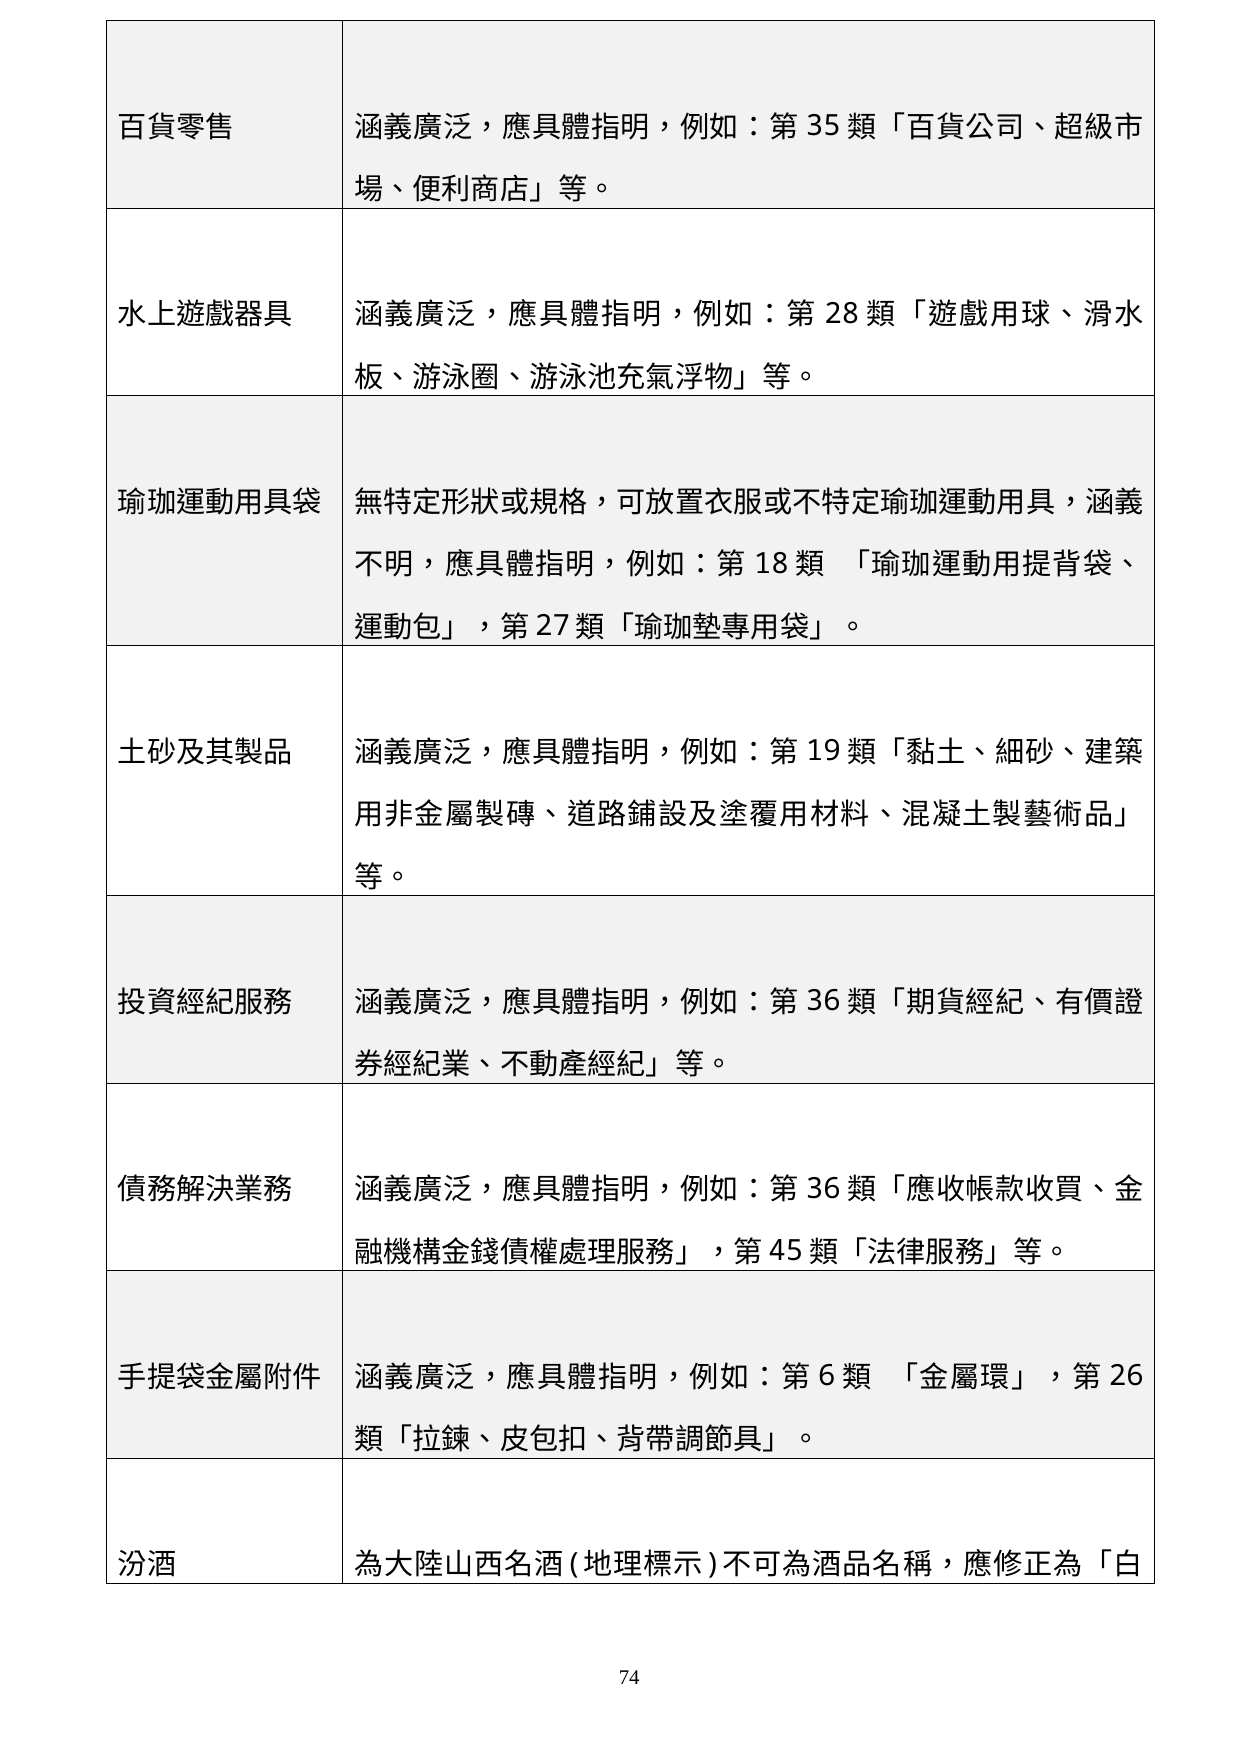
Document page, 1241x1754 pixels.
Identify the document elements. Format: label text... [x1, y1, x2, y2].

table_cell 為大陸山西名酒(地理標示)不可為酒品名稱，應修正為「白 [343, 1459, 1154, 1583]
table_cell 水上遊戲器具 [107, 209, 342, 395]
table_cell 涵義廣泛，應具體指明，例如：第35類「百貨公司、超級市場、便利商店」等。 [343, 21, 1154, 208]
table_cell 手提袋金屬附件 [107, 1271, 342, 1458]
table_cell 涵義廣泛，應具體指明，例如：第19類「黏土、細砂、建築用非金屬製磚、道路鋪設及塗覆用材料、混凝土製藝術品」等。 [343, 646, 1154, 895]
table_cell 百貨零售 [107, 21, 342, 208]
table_cell 無特定形狀或規格，可放置衣服或不特定瑜珈運動用具，涵義不明，應具體指明，例如：第18類 「瑜珈運動用提背袋、運動包」，第27類「瑜珈墊專用袋」。 [343, 396, 1154, 645]
table_cell 涵義廣泛，應具體指明，例如：第6類 「金屬環」，第26類「拉鍊、皮包扣、背帶調節具」。 [343, 1271, 1154, 1458]
table_cell 涵義廣泛，應具體指明，例如：第36類「應收帳款收買、金融機構金錢債權處理服務」，第45類「法律服務」等。 [343, 1084, 1154, 1270]
table_cell 債務解決業務 [107, 1084, 342, 1270]
table_cell 汾酒 [107, 1459, 342, 1583]
table_cell 投資經紀服務 [107, 896, 342, 1083]
table_cell 瑜珈運動用具袋 [107, 396, 342, 645]
table_cell 涵義廣泛，應具體指明，例如：第28類「遊戲用球、滑水板、游泳圈、游泳池充氣浮物」等。 [343, 209, 1154, 395]
table_cell 土砂及其製品 [107, 646, 342, 895]
table_cell 涵義廣泛，應具體指明，例如：第36類「期貨經紀、有價證券經紀業、不動產經紀」等。 [343, 896, 1154, 1083]
